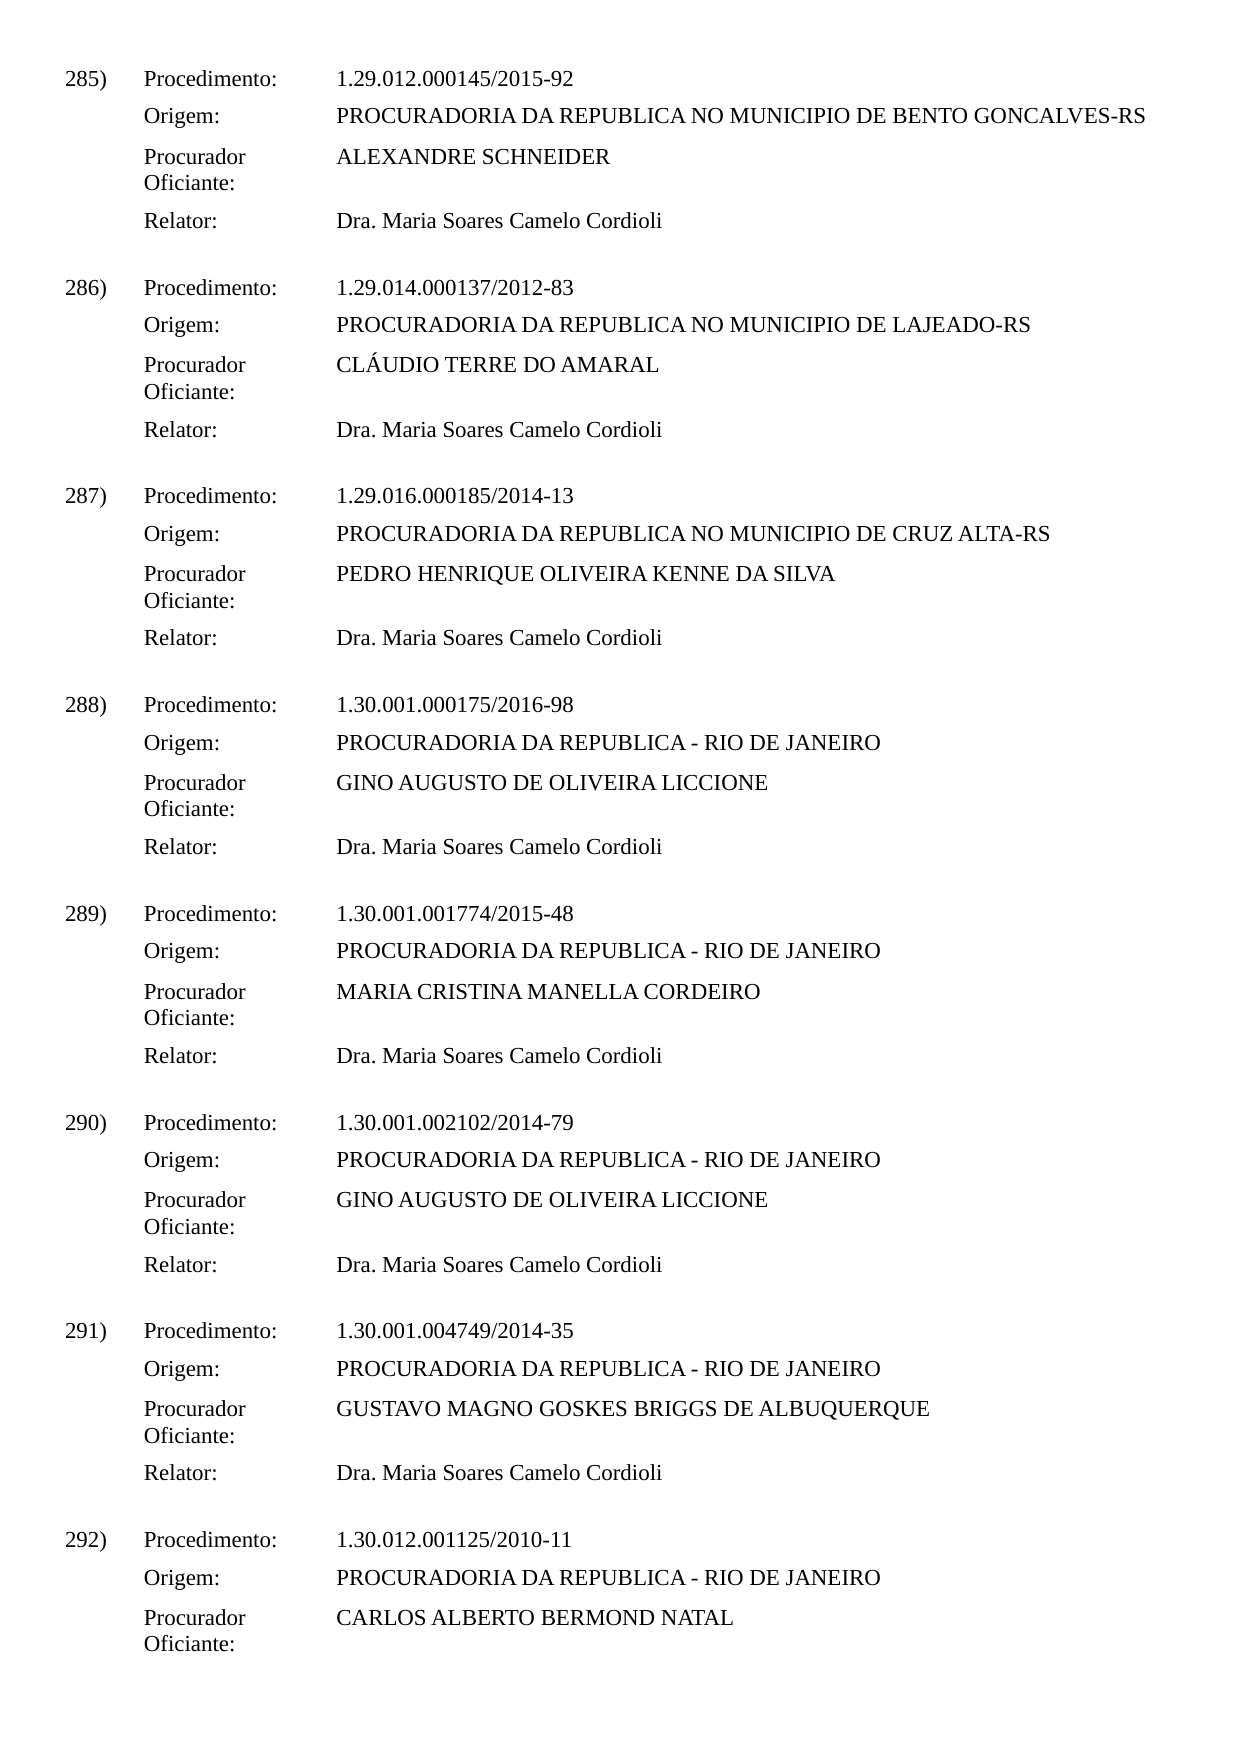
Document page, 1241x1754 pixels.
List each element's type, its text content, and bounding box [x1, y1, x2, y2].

table_header 292) [59, 1520, 138, 1558]
table_cell [59, 1454, 138, 1494]
table_cell [59, 346, 138, 410]
table_cell Procurador Oficiante: [138, 1181, 330, 1245]
table_cell [59, 1598, 138, 1662]
table_header Procedimento: [138, 268, 330, 306]
table_cell Origem: [138, 1349, 330, 1389]
table_cell PROCURADORIA DA REPUBLICA NO MUNICIPIO DE CRUZ ALTA-RS [330, 514, 1181, 554]
table_cell Relator: [138, 1245, 330, 1285]
table_cell Dra. Maria Soares Camelo Cordioli [330, 1036, 1181, 1076]
table_header 1.29.012.000145/2015-92 [330, 59, 1181, 97]
table_cell Dra. Maria Soares Camelo Cordioli [330, 828, 1181, 868]
table_header Procedimento: [138, 894, 330, 932]
table_cell Dra. Maria Soares Camelo Cordioli [330, 619, 1181, 659]
table_header 287) [59, 477, 138, 514]
table_cell CLÁUDIO TERRE DO AMARAL [330, 346, 1181, 410]
table_cell [59, 410, 138, 450]
table_cell [59, 972, 138, 1036]
table_cell Relator: [138, 410, 330, 450]
table_cell [59, 137, 138, 201]
table_cell [59, 619, 138, 659]
table_header 1.30.001.000175/2016-98 [330, 685, 1181, 723]
table_cell Origem: [138, 1141, 330, 1181]
table_header 1.30.001.001774/2015-48 [330, 894, 1181, 932]
table_cell Origem: [138, 306, 330, 346]
table_header 1.30.001.002102/2014-79 [330, 1103, 1181, 1141]
table_cell PROCURADORIA DA REPUBLICA NO MUNICIPIO DE LAJEADO-RS [330, 306, 1181, 346]
table_cell PEDRO HENRIQUE OLIVEIRA KENNE DA SILVA [330, 555, 1181, 619]
table_cell [59, 1390, 138, 1454]
table_header 286) [59, 268, 138, 306]
table_cell PROCURADORIA DA REPUBLICA - RIO DE JANEIRO [330, 1558, 1181, 1598]
table_cell PROCURADORIA DA REPUBLICA - RIO DE JANEIRO [330, 932, 1181, 972]
table_cell Procurador Oficiante: [138, 555, 330, 619]
table_header 289) [59, 894, 138, 932]
table_cell PROCURADORIA DA REPUBLICA - RIO DE JANEIRO [330, 1349, 1181, 1389]
table_cell MARIA CRISTINA MANELLA CORDEIRO [330, 972, 1181, 1036]
table_cell [59, 306, 138, 346]
table_cell Dra. Maria Soares Camelo Cordioli [330, 1245, 1181, 1285]
table_cell [59, 1245, 138, 1285]
table_header Procedimento: [138, 685, 330, 723]
table_cell Procurador Oficiante: [138, 1390, 330, 1454]
table_header Procedimento: [138, 477, 330, 514]
table_cell [59, 1036, 138, 1076]
table_cell GINO AUGUSTO DE OLIVEIRA LICCIONE [330, 763, 1181, 827]
table_cell Procurador Oficiante: [138, 972, 330, 1036]
table_cell [59, 1349, 138, 1389]
table_header 1.29.014.000137/2012-83 [330, 268, 1181, 306]
table_cell [59, 1141, 138, 1181]
table_cell [59, 1181, 138, 1245]
table_cell Relator: [138, 1454, 330, 1494]
table_cell [59, 555, 138, 619]
table_cell ALEXANDRE SCHNEIDER [330, 137, 1181, 201]
table_cell Relator: [138, 1036, 330, 1076]
table_cell GINO AUGUSTO DE OLIVEIRA LICCIONE [330, 1181, 1181, 1245]
table_cell Relator: [138, 201, 330, 241]
table_header Procedimento: [138, 1103, 330, 1141]
table_cell Origem: [138, 514, 330, 554]
table_cell CARLOS ALBERTO BERMOND NATAL [330, 1598, 1181, 1662]
table_cell Procurador Oficiante: [138, 137, 330, 201]
table_cell PROCURADORIA DA REPUBLICA - RIO DE JANEIRO [330, 723, 1181, 763]
table_cell PROCURADORIA DA REPUBLICA NO MUNICIPIO DE BENTO GONCALVES-RS [330, 97, 1181, 137]
table_cell PROCURADORIA DA REPUBLICA - RIO DE JANEIRO [330, 1141, 1181, 1181]
table_header 290) [59, 1103, 138, 1141]
table_header 1.29.016.000185/2014-13 [330, 477, 1181, 514]
table_header 1.30.012.001125/2010-11 [330, 1520, 1181, 1558]
table_cell Origem: [138, 1558, 330, 1598]
table_header 1.30.001.004749/2014-35 [330, 1312, 1181, 1349]
table_cell [59, 201, 138, 241]
table_header 288) [59, 685, 138, 723]
table_cell Origem: [138, 97, 330, 137]
table_cell [59, 1558, 138, 1598]
table_cell [59, 828, 138, 868]
table_cell Relator: [138, 828, 330, 868]
table_cell Dra. Maria Soares Camelo Cordioli [330, 1454, 1181, 1494]
table_header 291) [59, 1312, 138, 1349]
table_cell Origem: [138, 723, 330, 763]
table_header Procedimento: [138, 1312, 330, 1349]
table_cell Dra. Maria Soares Camelo Cordioli [330, 410, 1181, 450]
table_cell Procurador Oficiante: [138, 346, 330, 410]
table_cell Procurador Oficiante: [138, 1598, 330, 1662]
table_cell GUSTAVO MAGNO GOSKES BRIGGS DE ALBUQUERQUE [330, 1390, 1181, 1454]
table_header 285) [59, 59, 138, 97]
table_cell Procurador Oficiante: [138, 763, 330, 827]
table_cell [59, 932, 138, 972]
table_cell Dra. Maria Soares Camelo Cordioli [330, 201, 1181, 241]
table_cell [59, 763, 138, 827]
table_cell Origem: [138, 932, 330, 972]
table_cell [59, 514, 138, 554]
table_cell [59, 723, 138, 763]
table_cell [59, 97, 138, 137]
table_cell Relator: [138, 619, 330, 659]
table_header Procedimento: [138, 59, 330, 97]
table_header Procedimento: [138, 1520, 330, 1558]
